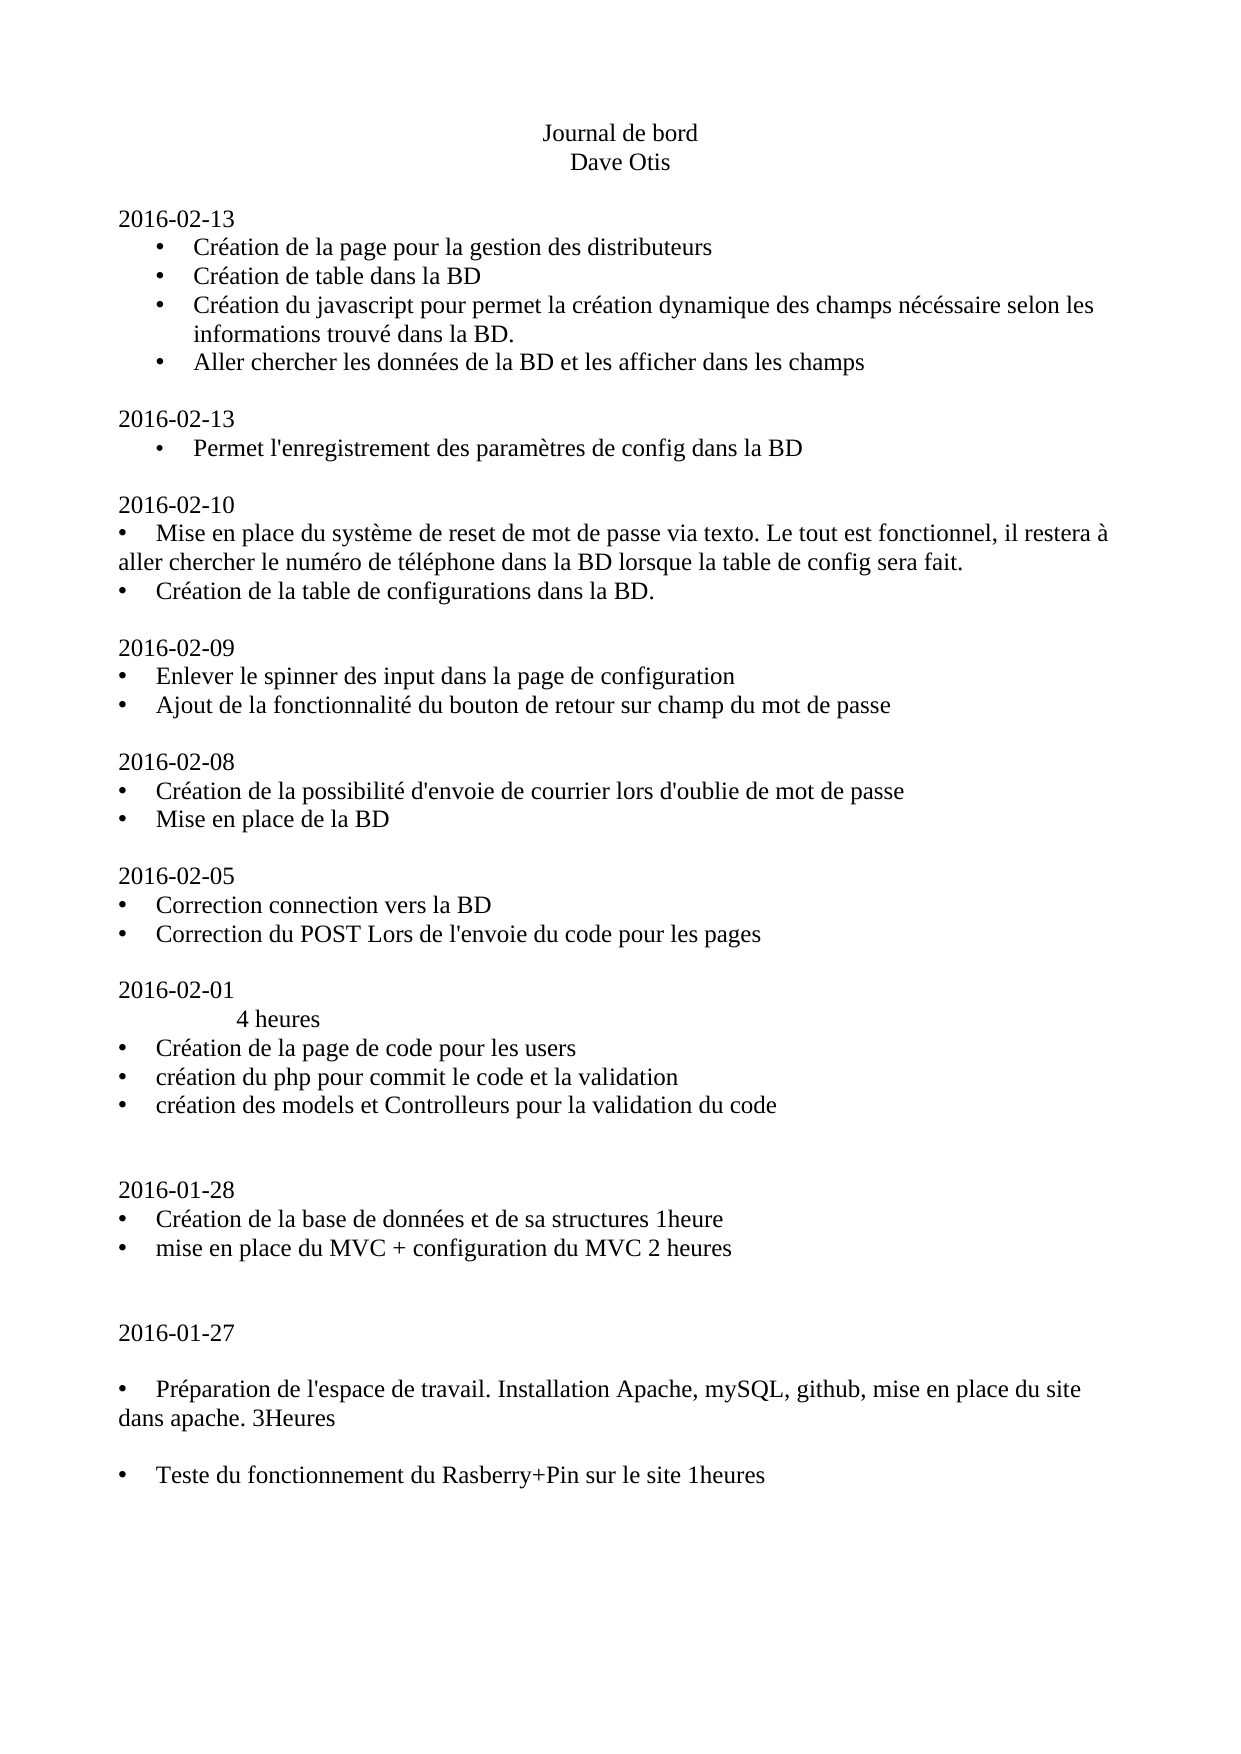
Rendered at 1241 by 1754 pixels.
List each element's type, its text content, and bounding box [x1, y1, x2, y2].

list mise en place du MVC + configuration du MVC 2 heures [81, 1233, 1122, 1262]
list Mise en place du système de reset de mot de passe via texto. Le tout est fonctionnel, il restera à aller chercher le numéro de téléphone dans la BD lorsque la table de config sera fait. [81, 518, 1122, 576]
list Permet l'enregistrement des paramètres de config dans la BD [156, 433, 1122, 462]
list Création de la page pour la gestion des distributeurs [156, 232, 1122, 261]
list Création du javascript pour permet la création dynamique des champs nécéssaire selon les informations trouvé dans la BD. [156, 290, 1122, 347]
text 4 heures [118, 1004, 1122, 1033]
list Création de la possibilité d'envoie de courrier lors d'oublie de mot de passe [81, 776, 1122, 804]
list Préparation de l'espace de travail. Installation Apache, mySQL, github, mise en place du site dans apache. 3Heures [81, 1374, 1122, 1432]
text 2016-02-13 [118, 404, 1122, 433]
text Journal de bord [118, 118, 1122, 147]
list Création de la table de configurations dans la BD. [81, 576, 1122, 605]
list création des models et Controlleurs pour la validation du code [81, 1091, 1122, 1119]
text 2016-02-09 [118, 633, 1122, 661]
list Teste du fonctionnement du Rasberry+Pin sur le site 1heures [81, 1460, 1122, 1489]
text 2016-01-28 [118, 1175, 1122, 1204]
list Mise en place de la BD [81, 804, 1122, 833]
list Création de la base de données et de sa structures 1heure [81, 1204, 1122, 1233]
text 2016-02-13 [118, 204, 1122, 232]
list création du php pour commit le code et la validation [81, 1062, 1122, 1091]
list Correction du POST Lors de l'envoie du code pour les pages [81, 919, 1122, 947]
text Dave Otis [118, 147, 1122, 176]
text 2016-02-10 [118, 490, 1122, 518]
list Création de la page de code pour les users [81, 1033, 1122, 1062]
text 2016-01-27 [118, 1318, 1122, 1346]
text 2016-02-01 [118, 976, 1122, 1004]
list Correction connection vers la BD [81, 890, 1122, 919]
list Création de table dans la BD [156, 261, 1122, 290]
text 2016-02-05 [118, 861, 1122, 890]
list Ajout de la fonctionnalité du bouton de retour sur champ du mot de passe [81, 690, 1122, 719]
list Enlever le spinner des input dans la page de configuration [81, 661, 1122, 690]
text 2016-02-08 [118, 747, 1122, 776]
list Aller chercher les données de la BD et les afficher dans les champs [156, 347, 1122, 376]
